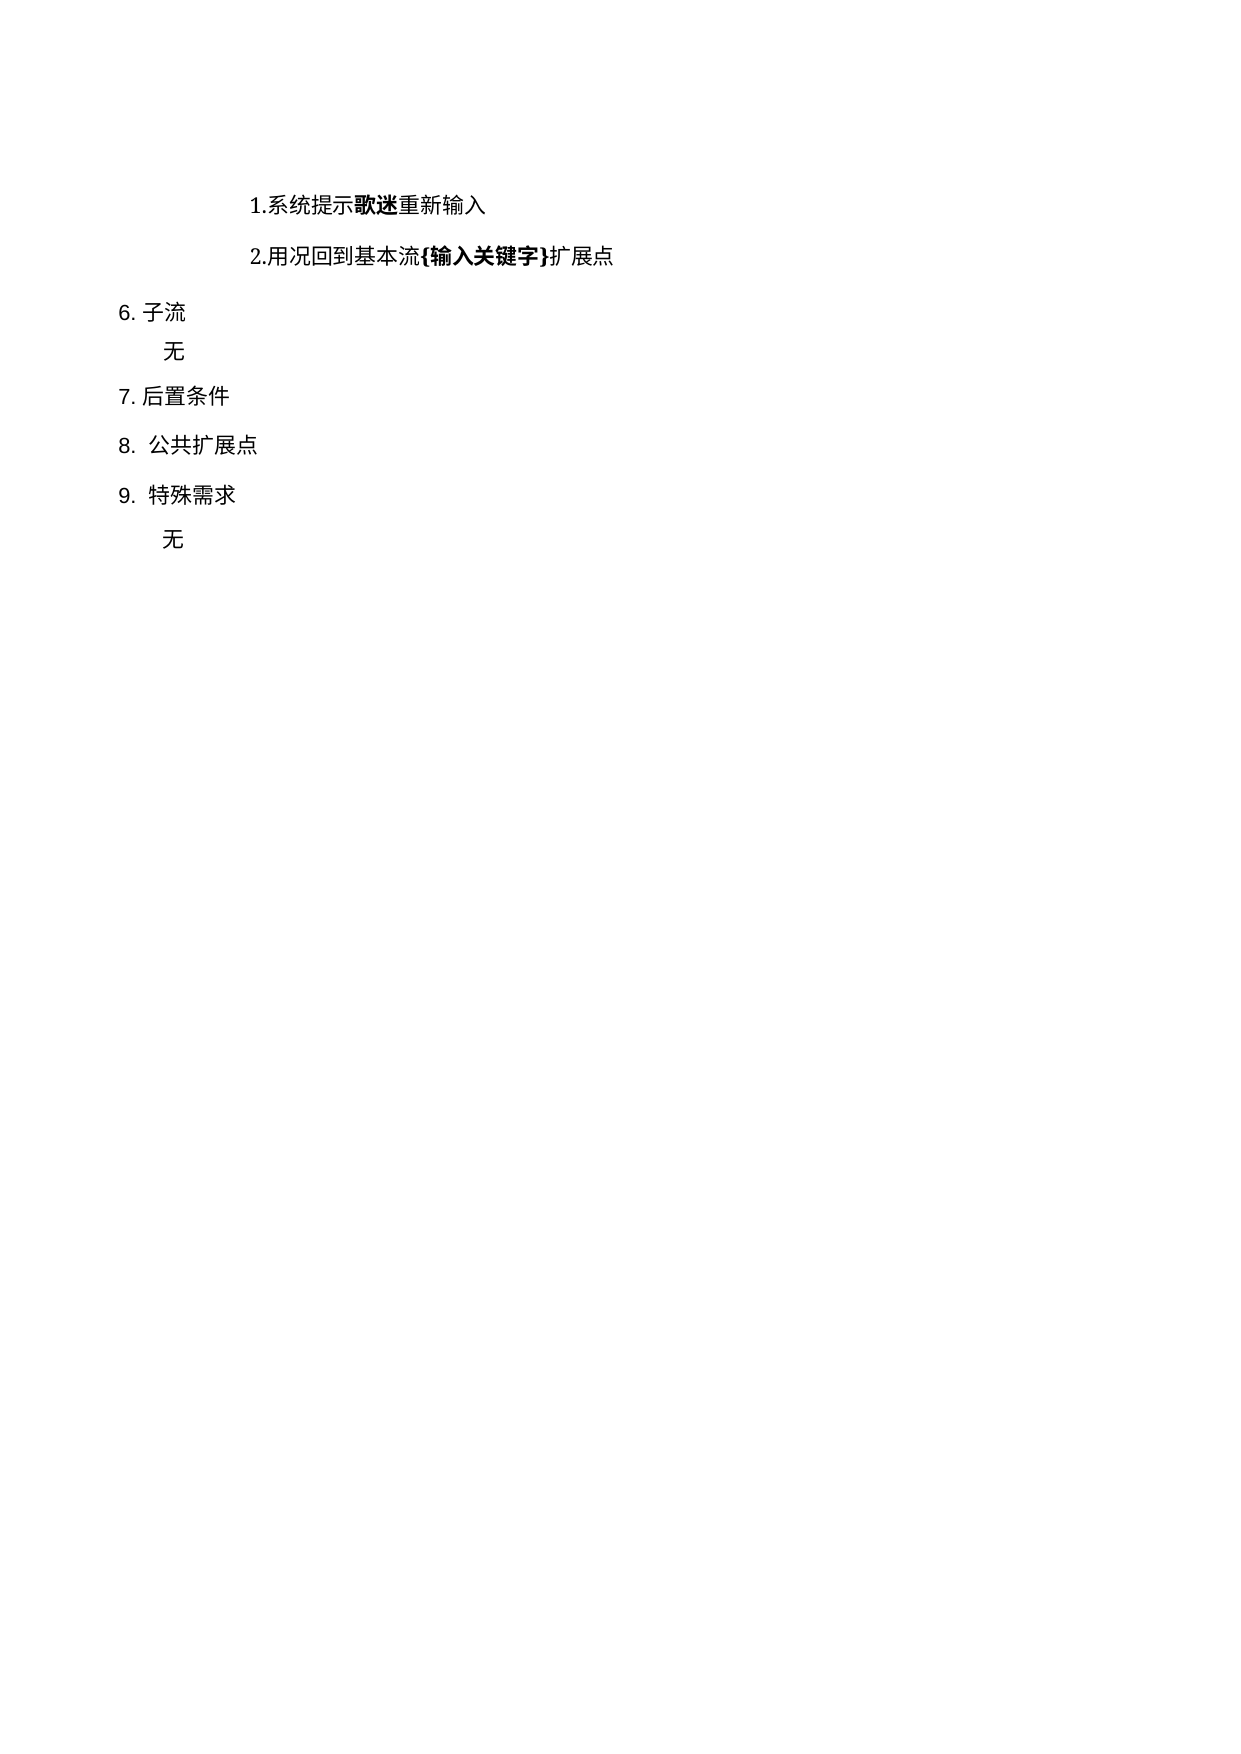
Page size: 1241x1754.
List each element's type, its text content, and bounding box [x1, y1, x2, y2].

subtitle 后置条件 [118, 379, 1122, 410]
text 1.系统提示歌迷重新输入 [118, 188, 1122, 219]
text 无 [118, 522, 1122, 554]
text 2.用况回到基本流{输入关键字}扩展点 [118, 239, 1122, 270]
subtitle 特殊需求 [118, 478, 1122, 510]
subtitle 子流 [118, 295, 1122, 327]
text 无 [118, 333, 1122, 367]
subtitle 公共扩展点 [118, 428, 1122, 460]
